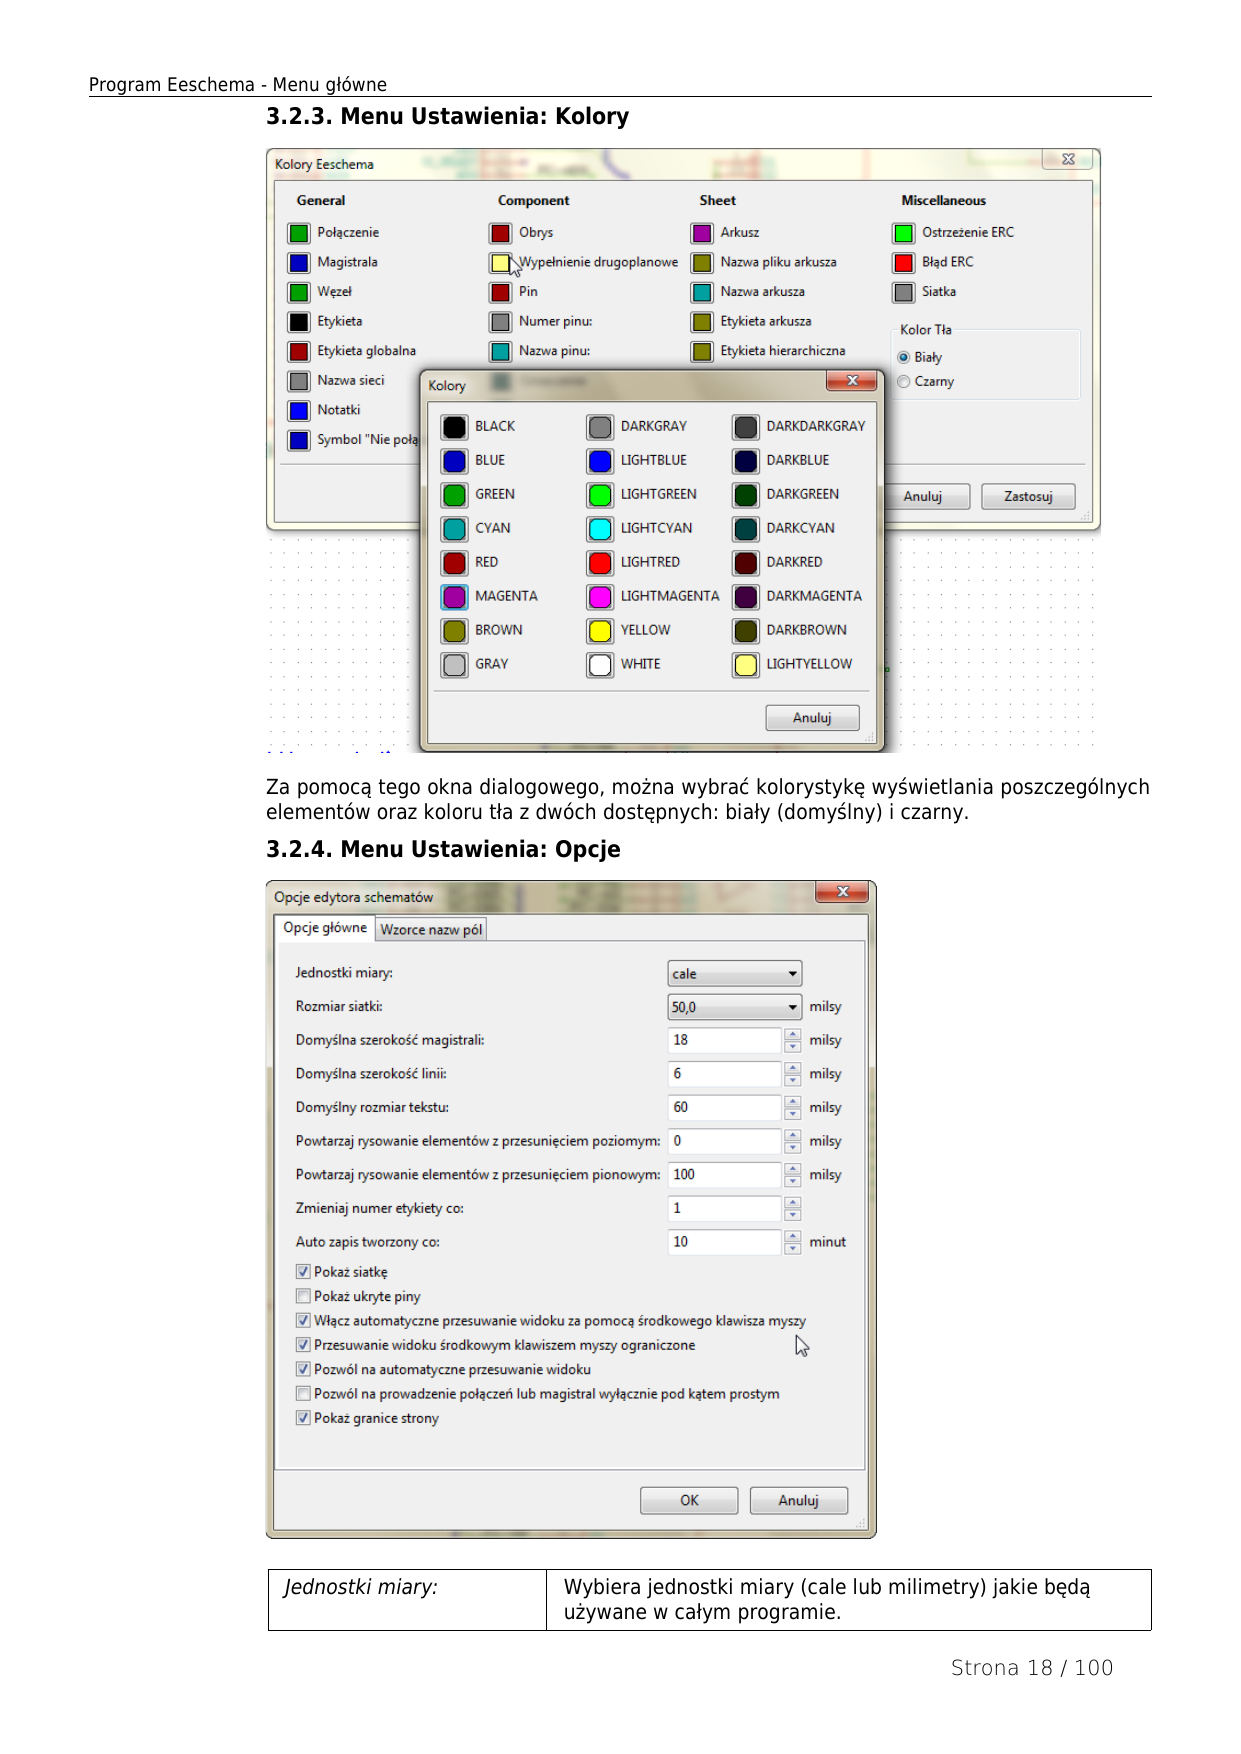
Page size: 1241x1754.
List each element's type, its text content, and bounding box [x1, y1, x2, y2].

picture [265, 880, 877, 1539]
table_header Jednostki miary: [269, 1570, 546, 1630]
table_header Wybiera jednostki miary (cale lub milimetry) jakie będą używane w całym programie. [547, 1570, 1151, 1630]
subtitle Menu Ustawienia: Kolory [266, 103, 1152, 130]
picture [265, 148, 1102, 753]
text Za pomocą tego okna dialogowego, można wybrać kolorystykę wyświetlania poszczególnych elementów oraz koloru tła z dwóch dostępnych: biały (domyślny) i czarny. [266, 775, 1152, 824]
subtitle Menu Ustawienia: Opcje [266, 836, 1152, 863]
